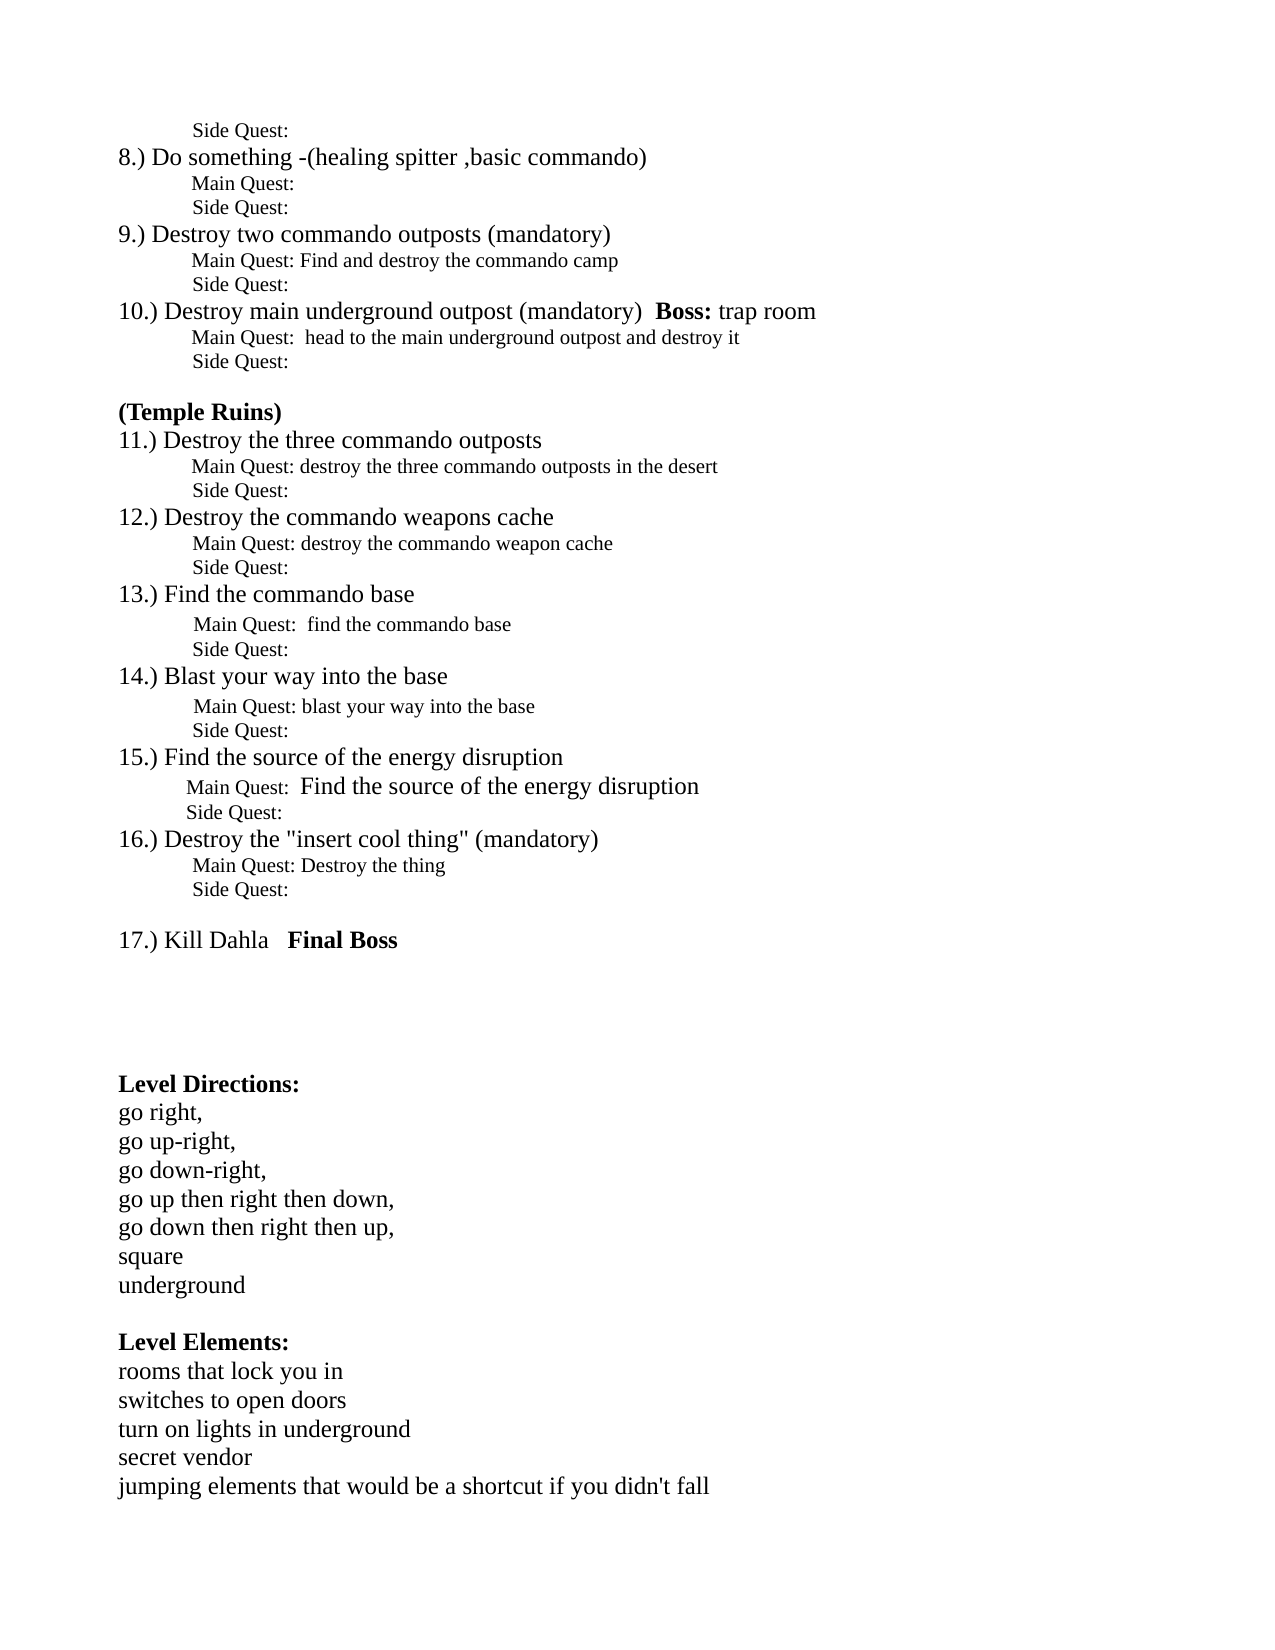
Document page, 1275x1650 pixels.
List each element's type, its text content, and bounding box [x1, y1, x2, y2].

text Main Quest: Destroy the thing [118, 853, 1157, 877]
text secret vendor [118, 1442, 1157, 1471]
text Side Quest: [118, 349, 1157, 373]
text square [118, 1241, 1157, 1270]
text Level Elements: [118, 1327, 1157, 1356]
text Main Quest: find the commando base [118, 608, 1157, 637]
text Main Quest: destroy the commando weapon cache [118, 531, 1157, 555]
text go down-right, [118, 1155, 1157, 1184]
text go up-right, [118, 1126, 1157, 1155]
text Side Quest: [118, 478, 1157, 502]
text 9.) Destroy two commando outposts (mandatory) [118, 219, 1157, 248]
text Side Quest: [118, 272, 1157, 296]
text jumping elements that would be a shortcut if you didn't fall [118, 1471, 1157, 1500]
text go down then right then up, [118, 1212, 1157, 1241]
text (Temple Ruins) [118, 397, 1157, 426]
text 15.) Find the source of the energy disruption [118, 742, 1157, 771]
text 12.) Destroy the commando weapons cache [118, 502, 1157, 531]
text go right, [118, 1097, 1157, 1126]
text Side Quest: [118, 800, 1157, 824]
text Main Quest: Find the source of the energy disruption [118, 771, 1157, 800]
text go up then right then down, [118, 1184, 1157, 1212]
text Side Quest: [118, 195, 1157, 219]
text rooms that lock you in [118, 1356, 1157, 1385]
text Main Quest: blast your way into the base [118, 690, 1157, 718]
text switches to open doors [118, 1385, 1157, 1414]
text Side Quest: [118, 637, 1157, 661]
text Side Quest: [118, 718, 1157, 742]
text underground [118, 1270, 1157, 1299]
text 10.) Destroy main underground outpost (mandatory) Boss: trap room [118, 296, 1157, 325]
text 16.) Destroy the "insert cool thing" (mandatory) [118, 824, 1157, 853]
text Main Quest: destroy the three commando outposts in the desert [118, 454, 1157, 478]
text Level Directions: [118, 1069, 1157, 1097]
text Side Quest: [118, 877, 1157, 901]
text Main Quest: [118, 171, 1157, 195]
text 13.) Find the commando base [118, 579, 1157, 608]
text 11.) Destroy the three commando outposts [118, 426, 1157, 454]
text Main Quest: Find and destroy the commando camp [118, 248, 1157, 272]
text 17.) Kill Dahla Final Boss [118, 925, 1157, 954]
text 8.) Do something -(healing spitter ,basic commando) [118, 142, 1157, 171]
text Side Quest: [118, 555, 1157, 579]
text turn on lights in underground [118, 1414, 1157, 1442]
text 14.) Blast your way into the base [118, 661, 1157, 690]
text Main Quest: head to the main underground outpost and destroy it [118, 325, 1157, 349]
text Side Quest: [118, 118, 1157, 142]
